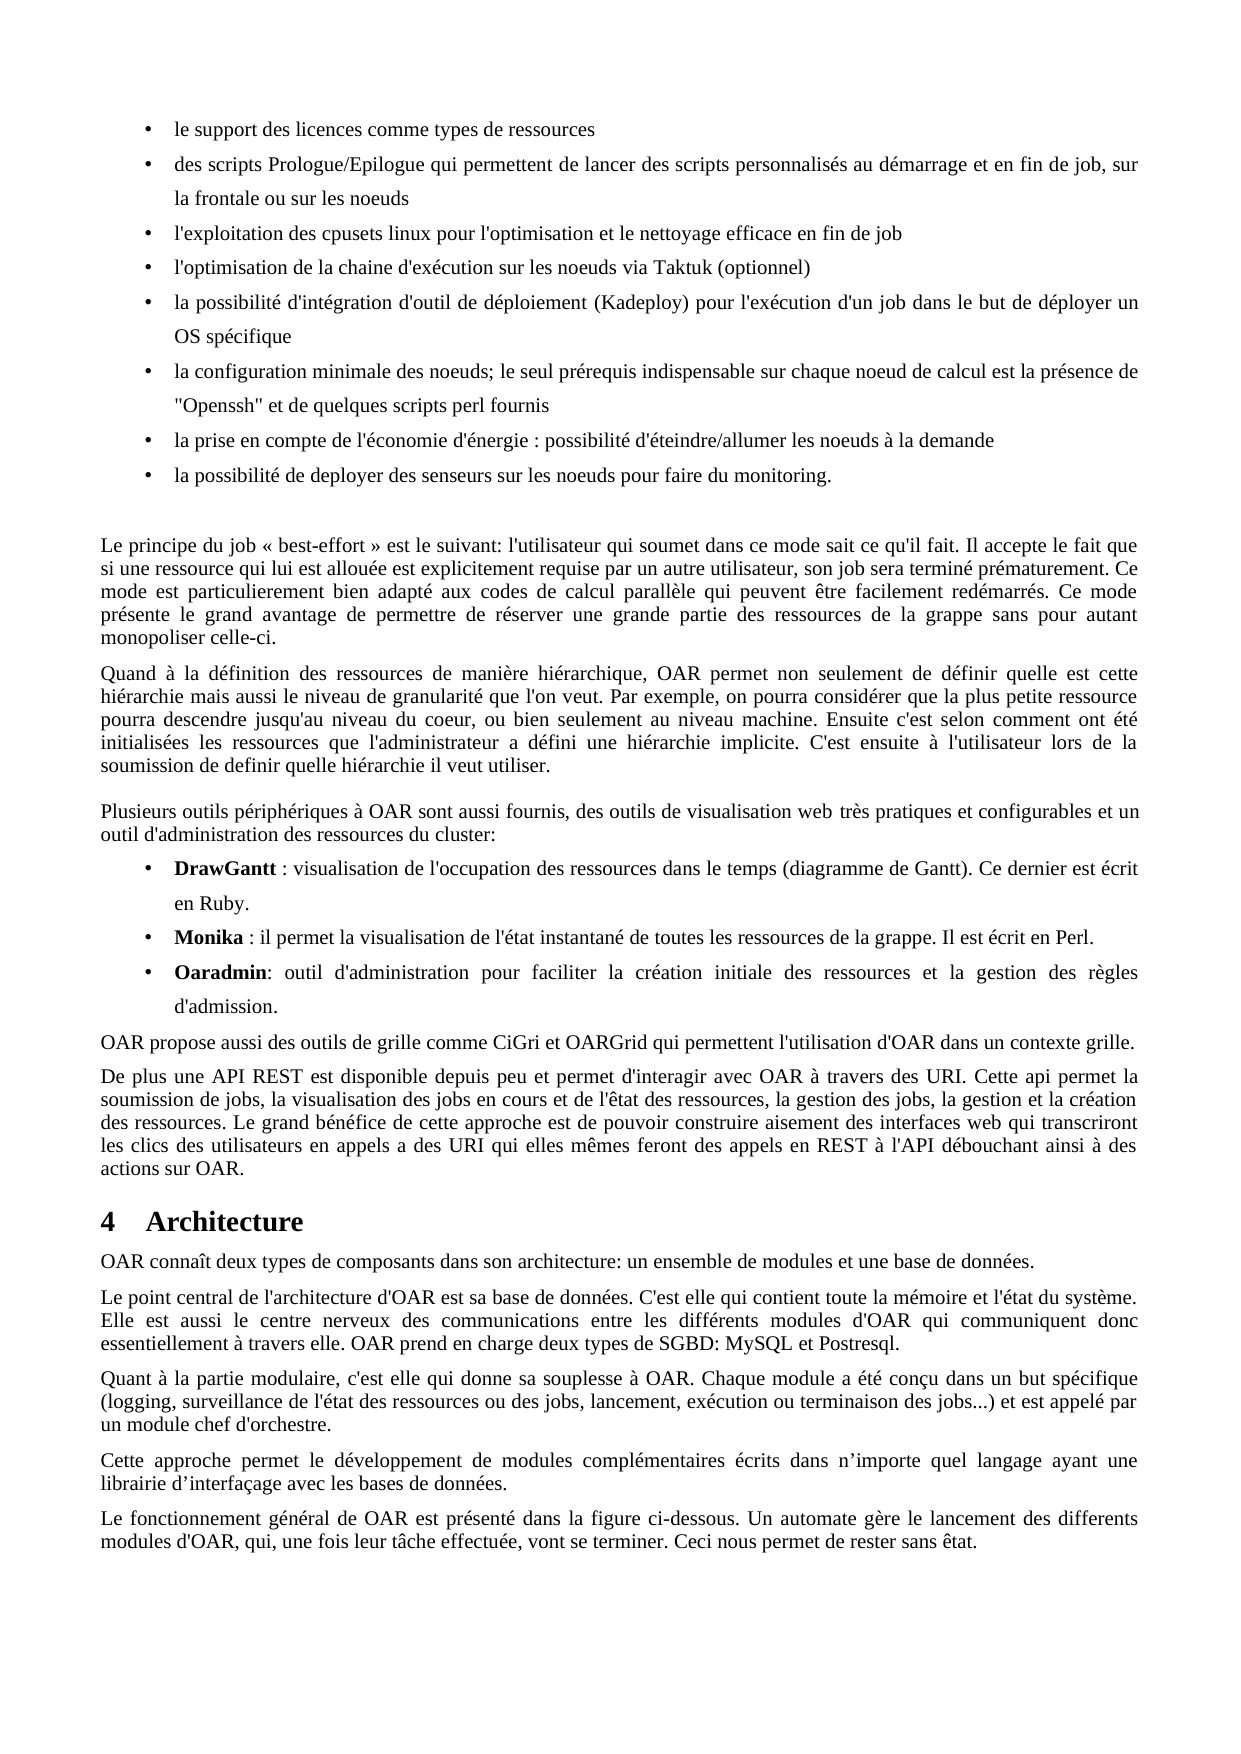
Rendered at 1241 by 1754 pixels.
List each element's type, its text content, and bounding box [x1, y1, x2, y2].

list des scripts Prologue/Epilogue qui permettent de lancer des scripts personnalisés au démarrage et en fin de job, sur la frontale ou sur les noeuds [144, 153, 1140, 210]
text OAR propose aussi des outils de grille comme CiGri et OARGrid qui permettent l'utilisation d'OAR dans un contexte grille. [100, 1031, 1140, 1054]
list l'exploitation des cpusets linux pour l'optimisation et le nettoyage efficace en fin de job [144, 222, 1140, 244]
list la possibilité d'intégration d'outil de déploiement (Kadeploy) pour l'exécution d'un job dans le but de déployer un OS spécifique [144, 291, 1140, 348]
list la configuration minimale des noeuds; le seul prérequis indispensable sur chaque noeud de calcul est la présence de "Openssh" et de quelques scripts perl fournis [144, 359, 1140, 417]
text Quand à la définition des ressources de manière hiérarchique, OAR permet non seulement de définir quelle est cette hiérarchie mais aussi le niveau de granularité que l'on veut. Par exemple, on pourra considérer que la plus petite ressource pourra descendre jusqu'au niveau du coeur, ou bien seulement au niveau machine. Ensuite c'est selon comment ont été initialisées les ressources que l'administrateur a défini une hiérarchie implicite. C'est ensuite à l'utilisateur lors de la soumission de definir quelle hiérarchie il veut utiliser. [100, 662, 1140, 777]
list Monika : il permet la visualisation de l'état instantané de toutes les ressources de la grappe. Il est écrit en Perl. [144, 926, 1140, 949]
list la possibilité de deployer des senseurs sur les noeuds pour faire du monitoring. [144, 464, 1140, 487]
text Plusieurs outils périphériques à OAR sont aussi fournis, des outils de visualisation web très pratiques et configurables et un outil d'administration des ressources du cluster: [100, 800, 1140, 846]
text OAR connaît deux types de composants dans son architecture: un ensemble de modules et une base de données. [100, 1250, 1140, 1273]
text De plus une API REST est disponible depuis peu et permet d'interagir avec OAR à travers des URI. Cette api permet la soumission de jobs, la visualisation des jobs en cours et de l'êtat des ressources, la gestion des jobs, la gestion et la création des ressources. Le grand bénéfice de cette approche est de pouvoir construire aisement des interfaces web qui transcriront les clics des utilisateurs en appels a des URI qui elles mêmes feront des appels en REST à l'API débouchant ainsi à des actions sur OAR. [100, 1065, 1140, 1180]
list l'optimisation de la chaine d'exécution sur les noeuds via Taktuk (optionnel) [144, 256, 1140, 279]
text Le fonctionnement général de OAR est présenté dans la figure ci-dessous. Un automate gère le lancement des differents modules d'OAR, qui, une fois leur tâche effectuée, vont se terminer. Ceci nous permet de rester sans êtat. [100, 1507, 1140, 1553]
subtitle Architecture [100, 1205, 1140, 1237]
text Cette approche permet le développement de modules complémentaires écrits dans n’importe quel langage ayant une librairie d’interfaçage avec les bases de données. [100, 1449, 1140, 1495]
list le support des licences comme types de ressources [144, 118, 1140, 141]
list Oaradmin: outil d'administration pour faciliter la création initiale des ressources et la gestion des règles d'admission. [144, 961, 1140, 1018]
text Quant à la partie modulaire, c'est elle qui donne sa souplesse à OAR. Chaque module a été conçu dans un but spécifique (logging, surveillance de l'état des ressources ou des jobs, lancement, exécution ou terminaison des jobs...) et est appelé par un module chef d'orchestre. [100, 1367, 1140, 1436]
text Le point central de l'architecture d'OAR est sa base de données. C'est elle qui contient toute la mémoire et l'état du système. Elle est aussi le centre nerveux des communications entre les différents modules d'OAR qui communiquent donc essentiellement à travers elle. OAR prend en charge deux types de SGBD: MySQL et Postresql. [100, 1286, 1140, 1354]
text Le principe du job « best-effort » est le suivant: l'utilisateur qui soumet dans ce mode sait ce qu'il fait. Il accepte le fait que si une ressource qui lui est allouée est explicitement requise par un autre utilisateur, son job sera terminé prématurement. Ce mode est particulierement bien adapté aux codes de calcul parallèle qui peuvent être facilement redémarrés. Ce mode présente le grand avantage de permettre de réserver une grande partie des ressources de la grappe sans pour autant monopoliser celle-ci. [100, 534, 1140, 649]
list DrawGantt : visualisation de l'occupation des ressources dans le temps (diagramme de Gantt). Ce dernier est écrit en Ruby. [144, 857, 1140, 915]
list la prise en compte de l'économie d'énergie : possibilité d'éteindre/allumer les noeuds à la demande [144, 428, 1140, 451]
